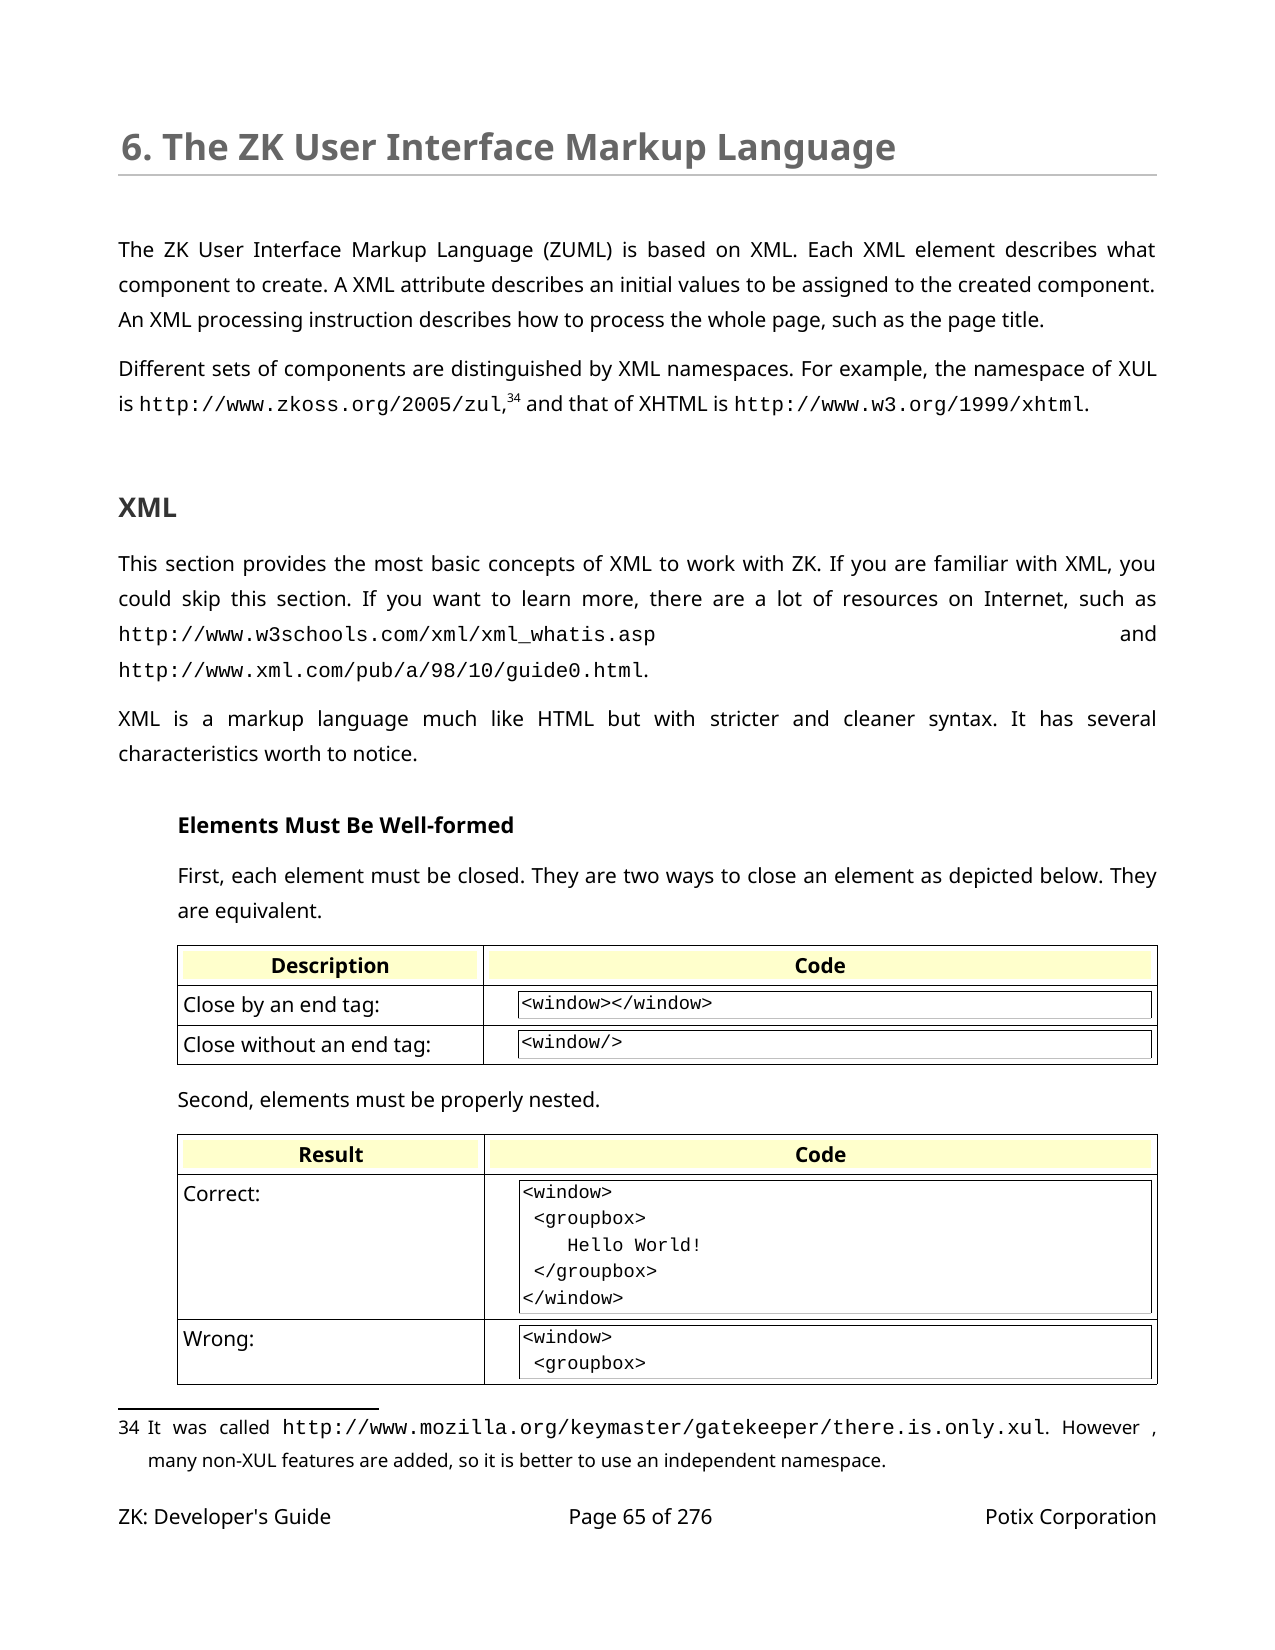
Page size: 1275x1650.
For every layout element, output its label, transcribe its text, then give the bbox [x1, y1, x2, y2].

subtitle Elements Must Be Well-formed [177, 810, 1157, 840]
table_header Description [178, 946, 483, 985]
text It was called http://www.mozilla.org/keymaster/gatekeeper/there.is.only.xul. However , many non-XUL features are added, so it is better to use an independent namespace. [118, 1415, 1157, 1473]
table_cell <window/> [484, 1026, 1157, 1064]
subtitle 6. The ZK User Interface Markup Language [118, 118, 1157, 174]
subtitle XML [118, 489, 1157, 526]
text First, each element must be closed. They are two ways to close an element as depicted below. They are equivalent. [177, 861, 1157, 924]
text The ZK User Interface Markup Language (ZUML) is based on XML. Each XML element describes what component to create. A XML attribute describes an initial values to be assigned to the created component. An XML processing instruction describes how to process the whole page, such as the page title. [118, 235, 1157, 333]
table_header Code [484, 946, 1157, 985]
table_header Result [178, 1135, 484, 1174]
table_cell Close without an end tag: [178, 1026, 483, 1064]
table_cell <window> <groupbox> [485, 1320, 1157, 1384]
text XML is a markup language much like HTML but with stricter and cleaner syntax. It has several characteristics worth to notice. [118, 704, 1157, 768]
table_cell Correct: [178, 1175, 484, 1319]
table_header Code [485, 1135, 1157, 1174]
table_cell Close by an end tag: [178, 986, 483, 1024]
table_cell <window> <groupbox> Hello World! </groupbox> </window> [485, 1175, 1157, 1319]
text This section provides the most basic concepts of XML to work with ZK. If you are familiar with XML, you could skip this section. If you want to learn more, there are a lot of resources on Internet, such as http://www.w3schools.com/xml/xml_whatis.asp and http://www.xml.com/pub/a/98/10/guide0.html. [118, 549, 1157, 684]
text Second, elements must be properly nested. [177, 1085, 1157, 1113]
text Different sets of components are distinguished by XML namespaces. For example, the namespace of XUL is http://www.zkoss.org/2005/zul, and that of XHTML is http://www.w3.org/1999/xhtml. [118, 354, 1157, 418]
table_cell Wrong: [178, 1320, 484, 1384]
table_cell <window></window> [484, 986, 1157, 1024]
